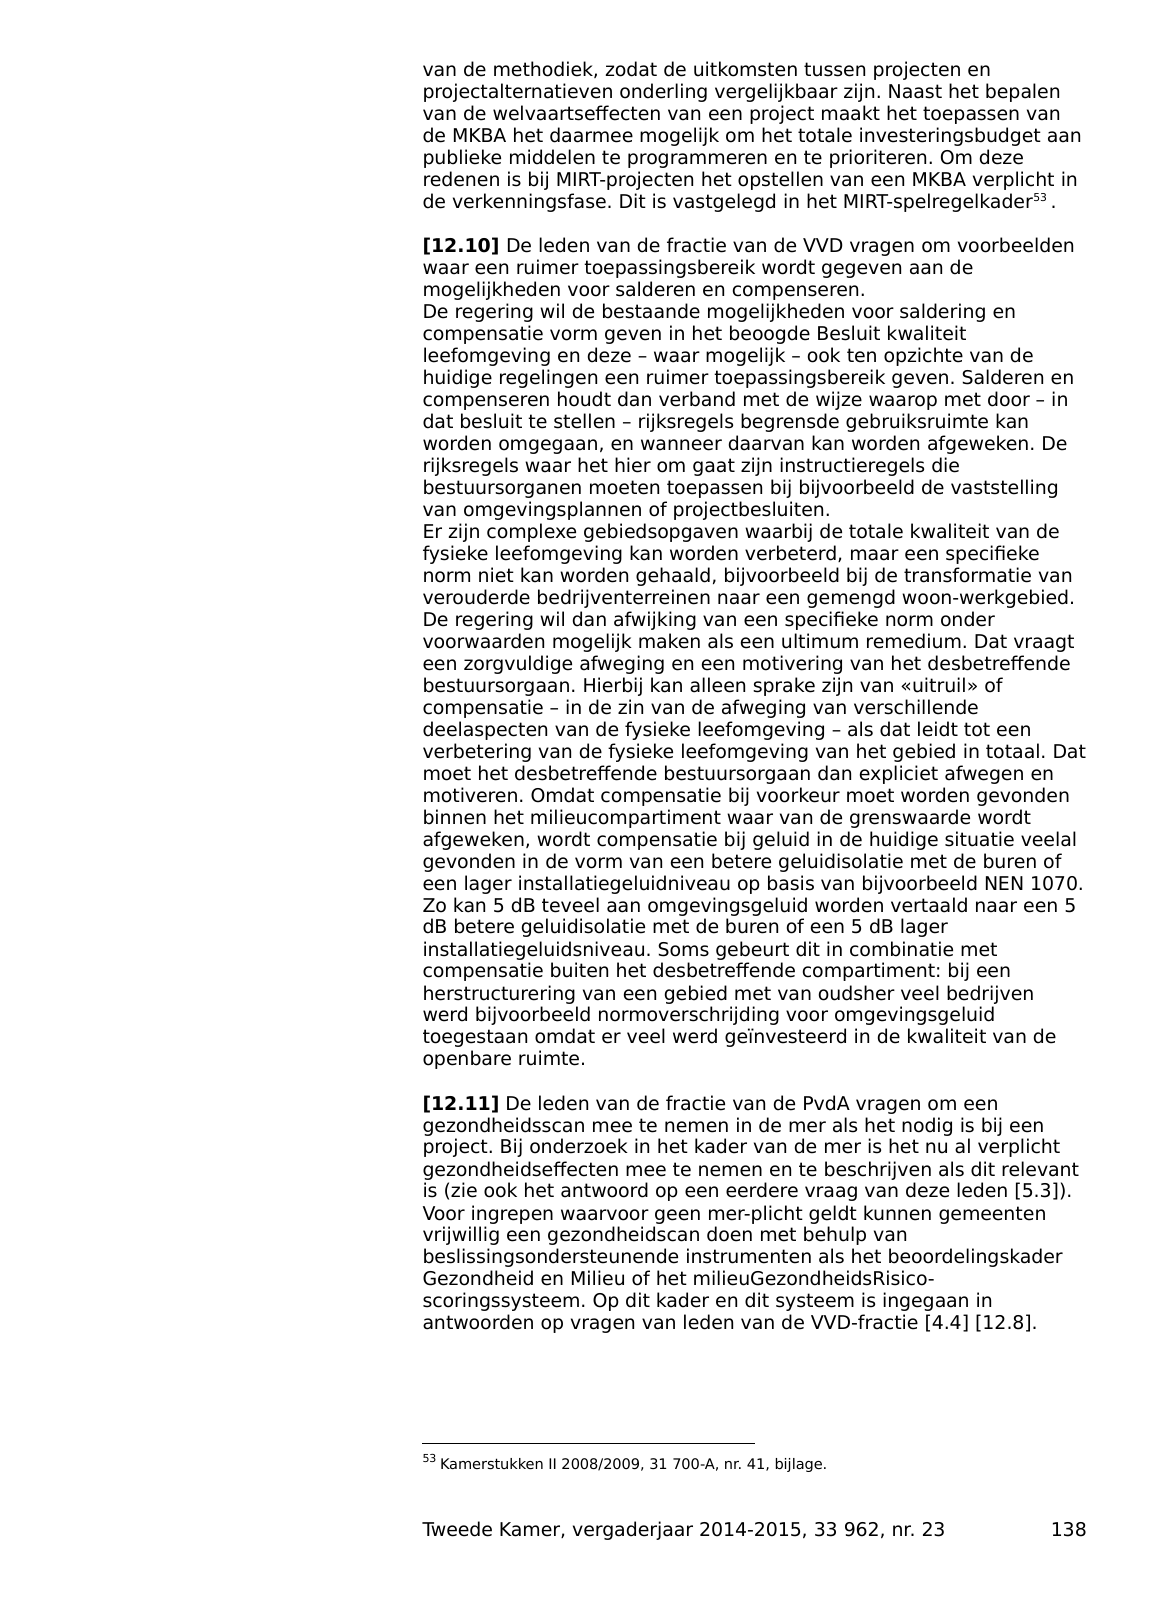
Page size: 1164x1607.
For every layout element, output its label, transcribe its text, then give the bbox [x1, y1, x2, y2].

text [12.11] De leden van de fractie van de PvdA vragen om een gezondheidsscan mee te nemen in de mer als het nodig is bij een project. Bij onderzoek in het kader van de mer is het nu al verplicht gezondheidseffecten mee te nemen en te beschrijven als dit relevant is (zie ook het antwoord op een eerdere vraag van deze leden [5.3]). Voor ingrepen waarvoor geen mer-plicht geldt kunnen gemeenten vrijwillig een gezondheidscan doen met behulp van beslissingsondersteunende instrumenten als het beoordelingskader Gezondheid en Milieu of het milieuGezondheidsRisico-scoringssysteem. Op dit kader en dit systeem is ingegaan in antwoorden op vragen van leden van de VVD-fractie [4.4] [12.8]. [422, 1092, 1087, 1334]
text [12.10] De leden van de fractie van de VVD vragen om voorbeelden waar een ruimer toepassingsbereik wordt gegeven aan de mogelijkheden voor salderen en compenseren. [422, 235, 1087, 301]
text Er zijn complexe gebiedsopgaven waarbij de totale kwaliteit van de fysieke leefomgeving kan worden verbeterd, maar een specifieke norm niet kan worden gehaald, bijvoorbeeld bij de transformatie van verouderde bedrijventerreinen naar een gemengd woon-werkgebied. De regering wil dan afwijking van een specifieke norm onder voorwaarden mogelijk maken als een ultimum remedium. Dat vraagt een zorgvuldige afweging en een motivering van het desbetreffende bestuursorgaan. Hierbij kan alleen sprake zijn van «uitruil» of compensatie – in de zin van de afweging van verschillende deelaspecten van de fysieke leefomgeving – als dat leidt tot een verbetering van de fysieke leefomgeving van het gebied in totaal. Dat moet het desbetreffende bestuursorgaan dan expliciet afwegen en motiveren. Omdat compensatie bij voorkeur moet worden gevonden binnen het milieucompartiment waar van de grenswaarde wordt afgeweken, wordt compensatie bij geluid in de huidige situatie veelal gevonden in de vorm van een betere geluidisolatie met de buren of een lager installatiegeluidniveau op basis van bijvoorbeeld NEN 1070. Zo kan 5 dB teveel aan omgevingsgeluid worden vertaald naar een 5 dB betere geluidisolatie met de buren of een 5 dB lager installatiegeluidsniveau. Soms gebeurt dit in combinatie met compensatie buiten het desbetreffende compartiment: bij een herstructurering van een gebied met van oudsher veel bedrijven werd bijvoorbeeld normoverschrijding voor omgevingsgeluid toegestaan omdat er veel werd geïnvesteerd in de kwaliteit van de openbare ruimte. [422, 521, 1087, 1070]
text Kamerstukken II 2008/2009, 31 700-A, nr. 41, bijlage. [422, 1452, 1087, 1474]
text van de methodiek, zodat de uitkomsten tussen projecten en projectalternatieven onderling vergelijkbaar zijn. Naast het bepalen van de welvaartseffecten van een project maakt het toepassen van de MKBA het daarmee mogelijk om het totale investeringsbudget aan publieke middelen te programmeren en te prioriteren. Om deze redenen is bij MIRT-projecten het opstellen van een MKBA verplicht in de verkenningsfase. Dit is vastgelegd in het MIRT-spelregelkader. [422, 59, 1087, 213]
text De regering wil de bestaande mogelijkheden voor saldering en compensatie vorm geven in het beoogde Besluit kwaliteit leefomgeving en deze – waar mogelijk – ook ten opzichte van de huidige regelingen een ruimer toepassingsbereik geven. Salderen en compenseren houdt dan verband met de wijze waarop met door – in dat besluit te stellen – rijksregels begrensde gebruiksruimte kan worden omgegaan, en wanneer daarvan kan worden afgeweken. De rijksregels waar het hier om gaat zijn instructieregels die bestuursorganen moeten toepassen bij bijvoorbeeld de vaststelling van omgevingsplannen of projectbesluiten. [422, 301, 1087, 521]
